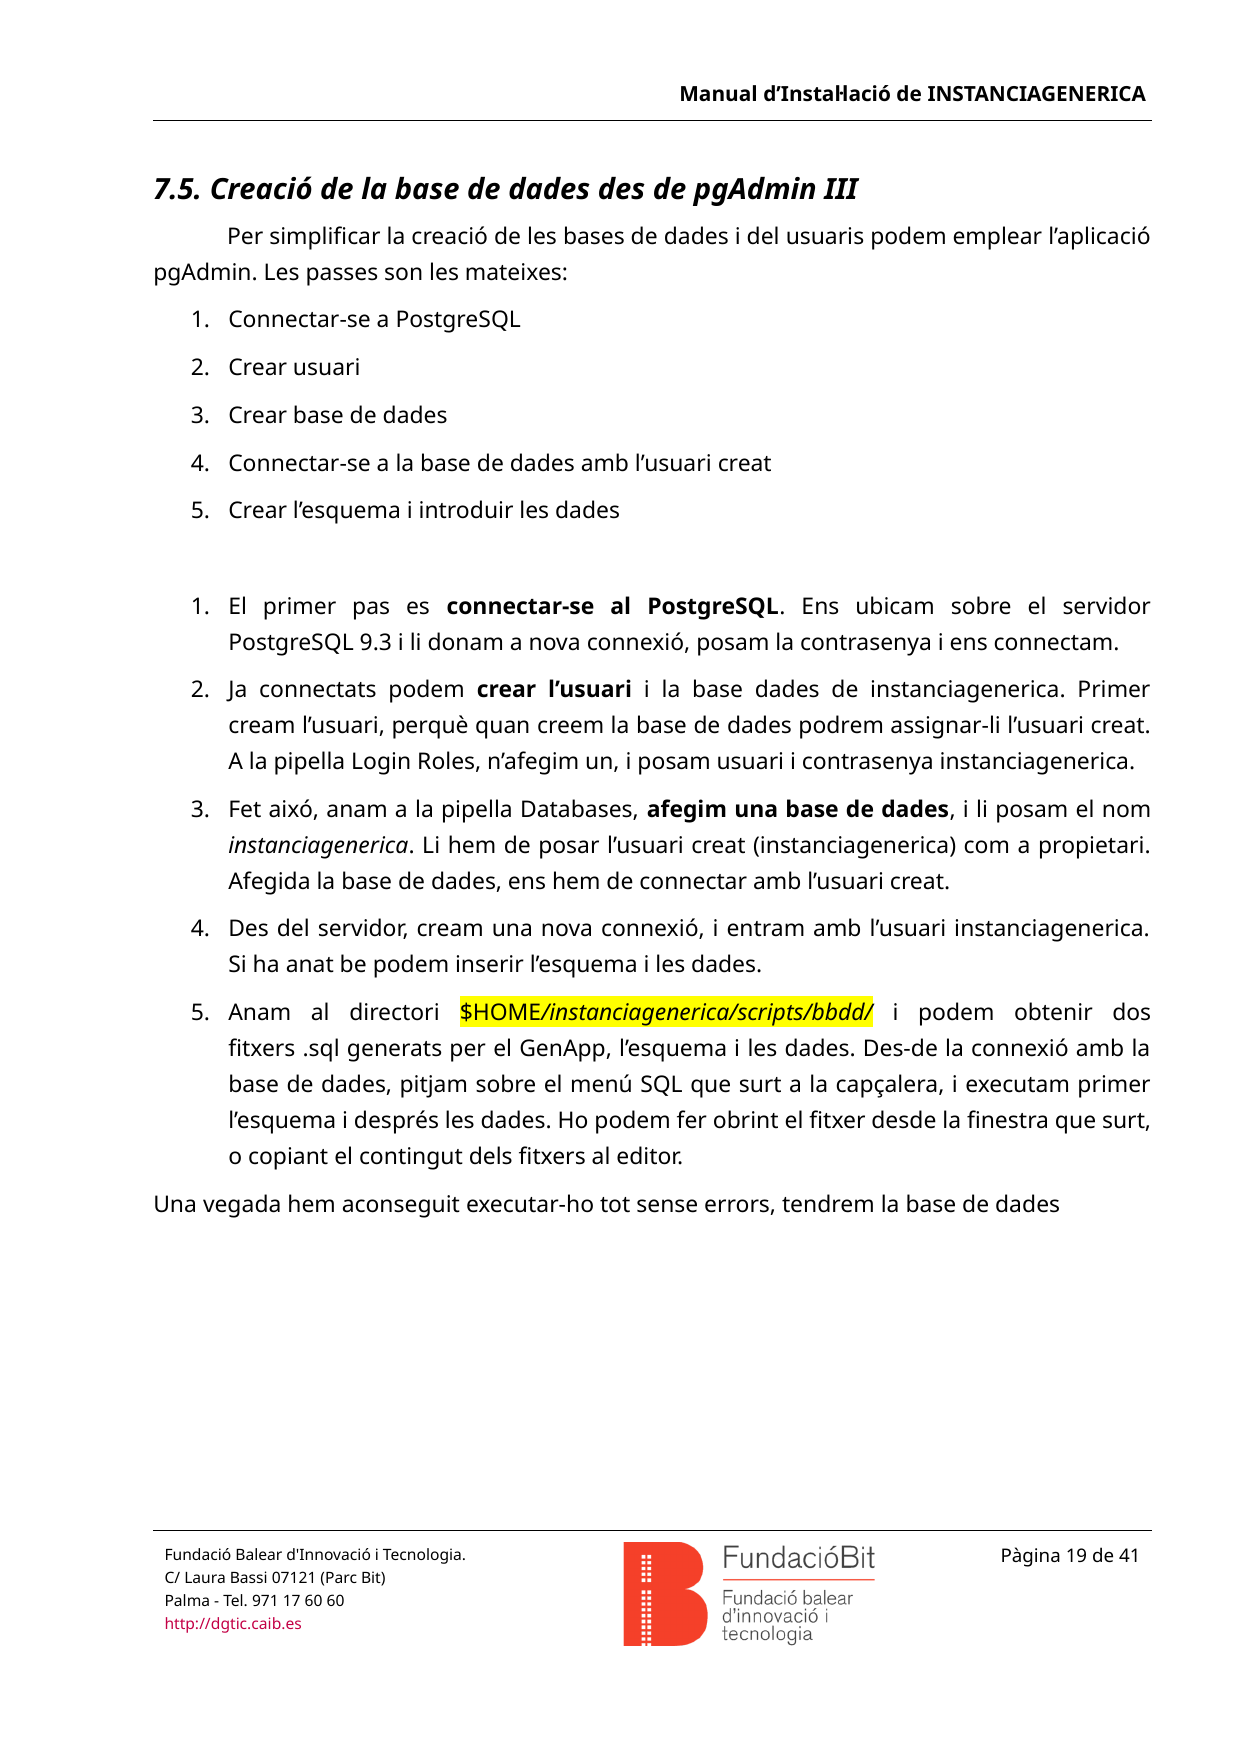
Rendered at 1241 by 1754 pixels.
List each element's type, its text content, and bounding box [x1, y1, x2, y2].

list Anam al directori $HOME/instanciagenerica/scripts/bbdd/ i podem obtenir dos fitxers .sql generats per el GenApp, l’esquema i les dades. Des-de la connexió amb la base de dades, pitjam sobre el menú SQL que surt a la capçalera, i executam primer l’esquema i després les dades. Ho podem fer obrint el fitxer desde la finestra que surt, o copiant el contingut dels fitxers al editor. [191, 996, 1152, 1171]
subtitle Creació de la base de dades des de pgAdmin III [153, 168, 1152, 208]
picture [623, 1542, 875, 1646]
text Per simplificar la creació de les bases de dades i del usuaris podem emplear l’aplicació pgAdmin. Les passes son les mateixes: [153, 220, 1152, 287]
list Connectar-se a PostgreSQL [191, 303, 1152, 334]
list Fet aixó, anam a la pipella Databases, afegim una base de dades, i li posam el nom instanciagenerica. Li hem de posar l’usuari creat (instanciagenerica) com a propietari. Afegida la base de dades, ens hem de connectar amb l’usuari creat. [191, 793, 1152, 896]
list Crear base de dades [191, 399, 1152, 430]
list Crear l’esquema i introduir les dades [191, 494, 1152, 525]
list Des del servidor, cream una nova connexió, i entram amb l’usuari instanciagenerica. Si ha anat be podem inserir l’esquema i les dades. [191, 912, 1152, 979]
text Una vegada hem aconseguit executar-ho tot sense errors, tendrem la base de dades [153, 1187, 1152, 1219]
list Ja connectats podem crear l’usuari i la base dades de instanciagenerica. Primer cream l’usuari, perquè quan creem la base de dades podrem assignar-li l’usuari creat. A la pipella Login Roles, n’afegim un, i posam usuari i contrasenya instanciagenerica. [191, 673, 1152, 776]
list Crear usuari [191, 351, 1152, 382]
list El primer pas es connectar-se al PostgreSQL. Ens ubicam sobre el servidor PostgreSQL 9.3 i li donam a nova connexió, posam la contrasenya i ens connectam. [191, 589, 1152, 657]
list Connectar-se a la base de dades amb l’usuari creat [191, 446, 1152, 478]
